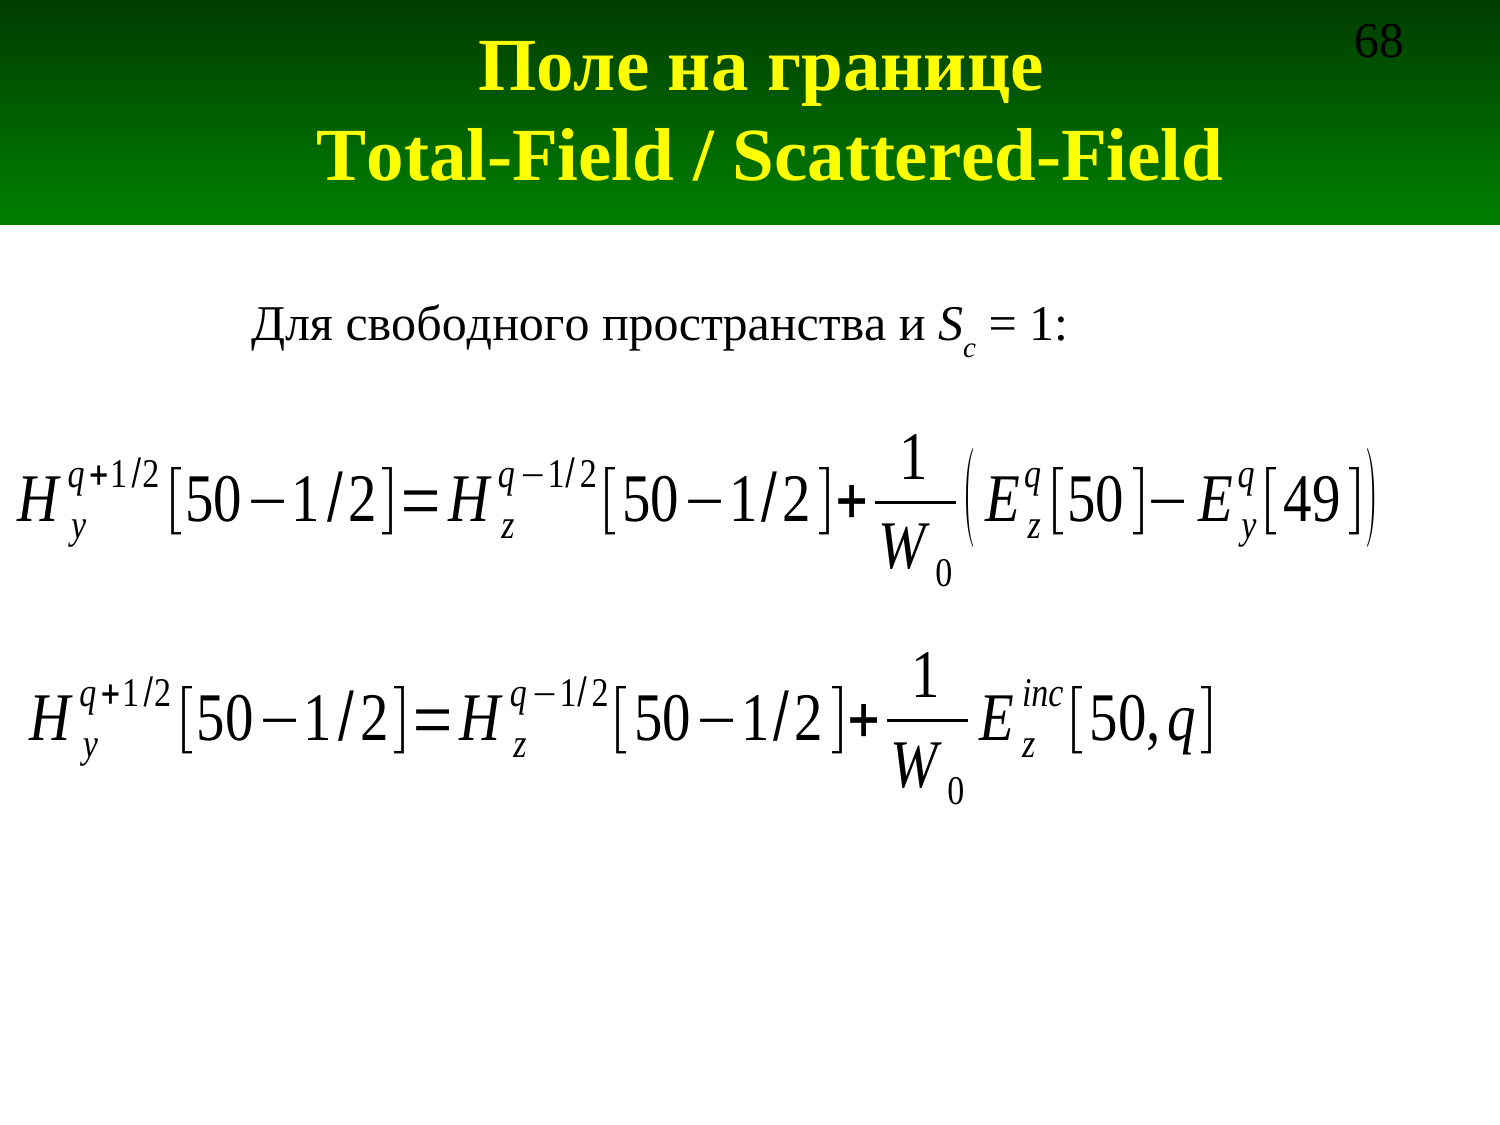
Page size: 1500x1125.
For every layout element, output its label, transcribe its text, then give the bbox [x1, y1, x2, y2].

title Поле на границе Total-Field / Scattered-Field [100, 7, 1441, 204]
chart [0, 419, 1392, 594]
chart [11, 637, 1231, 812]
text_box Для свободного пространства и Sc = 1: [236, 283, 1081, 371]
